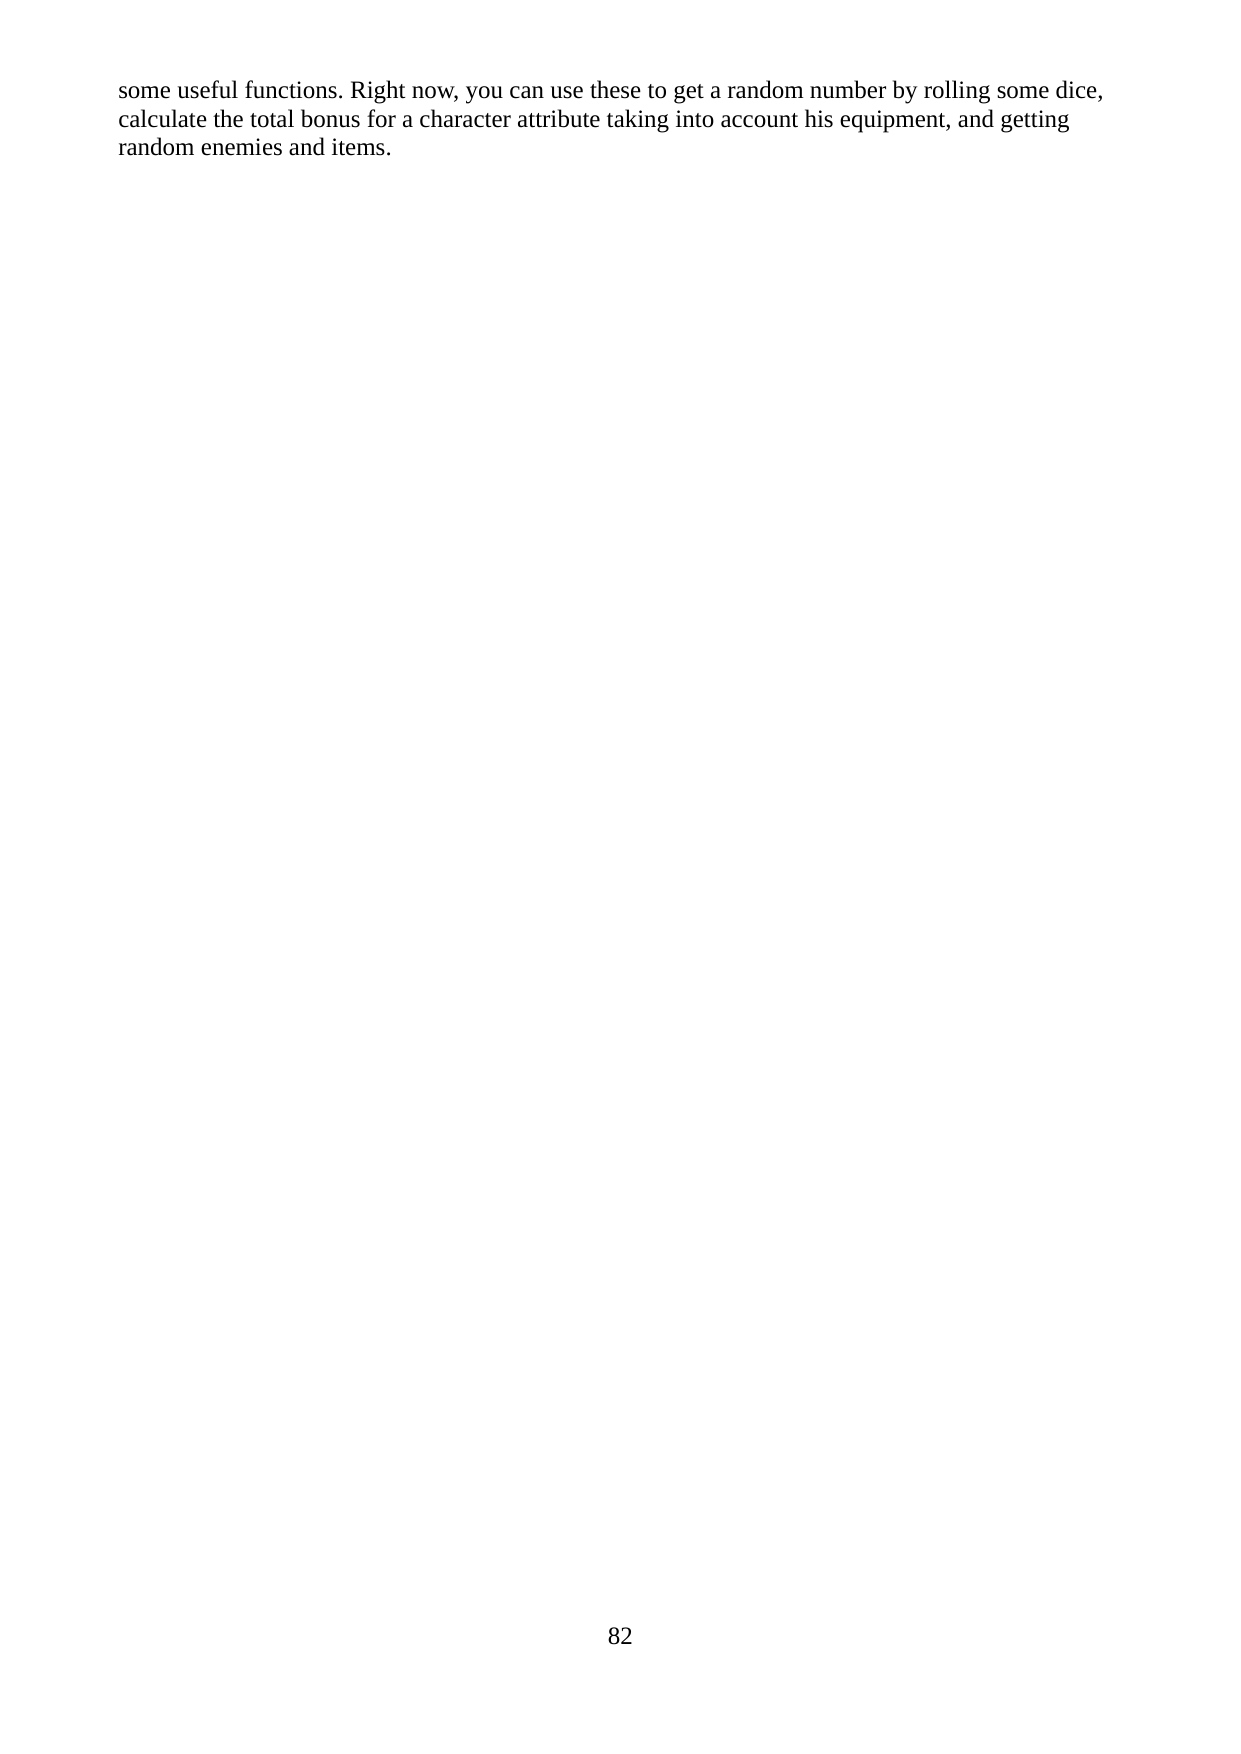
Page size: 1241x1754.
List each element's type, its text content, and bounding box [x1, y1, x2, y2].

text some useful functions. Right now, you can use these to get a random number by rolling some dice, calculate the total bonus for a character attribute taking into account his equipment, and getting random enemies and items. [118, 75, 1122, 161]
